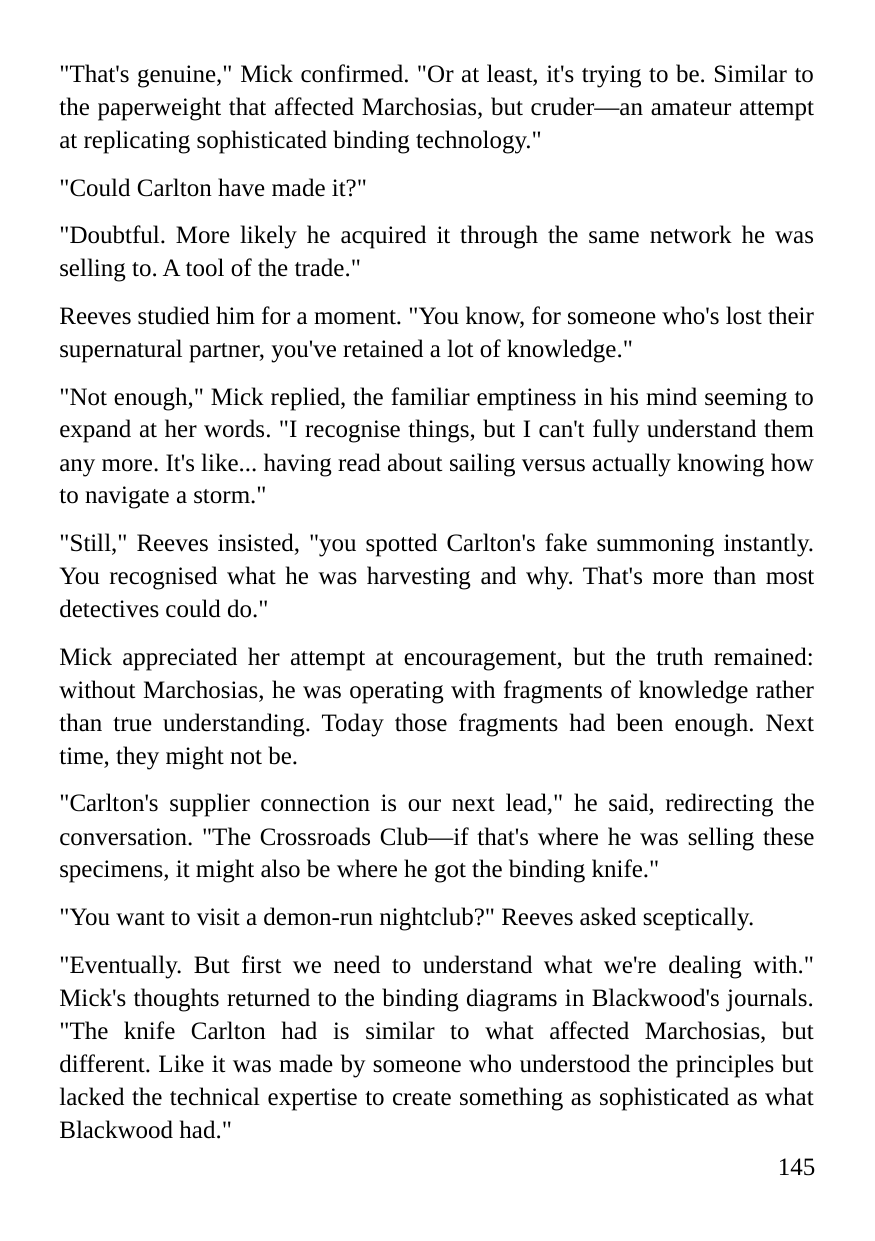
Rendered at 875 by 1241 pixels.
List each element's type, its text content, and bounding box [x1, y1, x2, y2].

text "Still," Reeves insisted, "you spotted Carlton's fake summoning instantly. You recognised what he was harvesting and why. That's more than most detectives could do." [59, 528, 815, 623]
text "That's genuine," Mick confirmed. "Or at least, it's trying to be. Similar to the paperweight that affected Marchosias, but cruder—an amateur attempt at replicating sophisticated binding technology." [59, 59, 815, 154]
text Reeves studied him for a moment. "You know, for someone who's lost their supernatural partner, you've retained a lot of knowledge." [59, 301, 815, 363]
text "You want to visit a demon-run nightclub?" Reeves asked sceptically. [59, 902, 815, 931]
text "Eventually. But first we need to understand what we're dealing with." Mick's thoughts returned to the binding diagrams in Blackwood's journals. "The knife Carlton had is similar to what affected Marchosias, but different. Like it was made by someone who understood the principles but lacked the technical expertise to create something as sophisticated as what Blackwood had." [59, 950, 815, 1144]
text "Could Carlton have made it?" [59, 173, 815, 201]
text "Doubtful. More likely he acquired it through the same network he was selling to. A tool of the trade." [59, 220, 815, 282]
text Mick appreciated her attempt at encouragement, but the truth remained: without Marchosias, he was operating with fragments of knowledge rather than true understanding. Today those fragments had been enough. Next time, they might not be. [59, 642, 815, 770]
text "Carlton's supplier connection is our next lead," he said, redirecting the conversation. "The Crossroads Club—if that's where he was selling these specimens, it might also be where he got the binding knife." [59, 788, 815, 883]
text "Not enough," Mick replied, the familiar emptiness in his mind seeming to expand at her words. "I recognise things, but I can't fully understand them any more. It's like... having read about sailing versus actually knowing how to navigate a storm." [59, 382, 815, 509]
